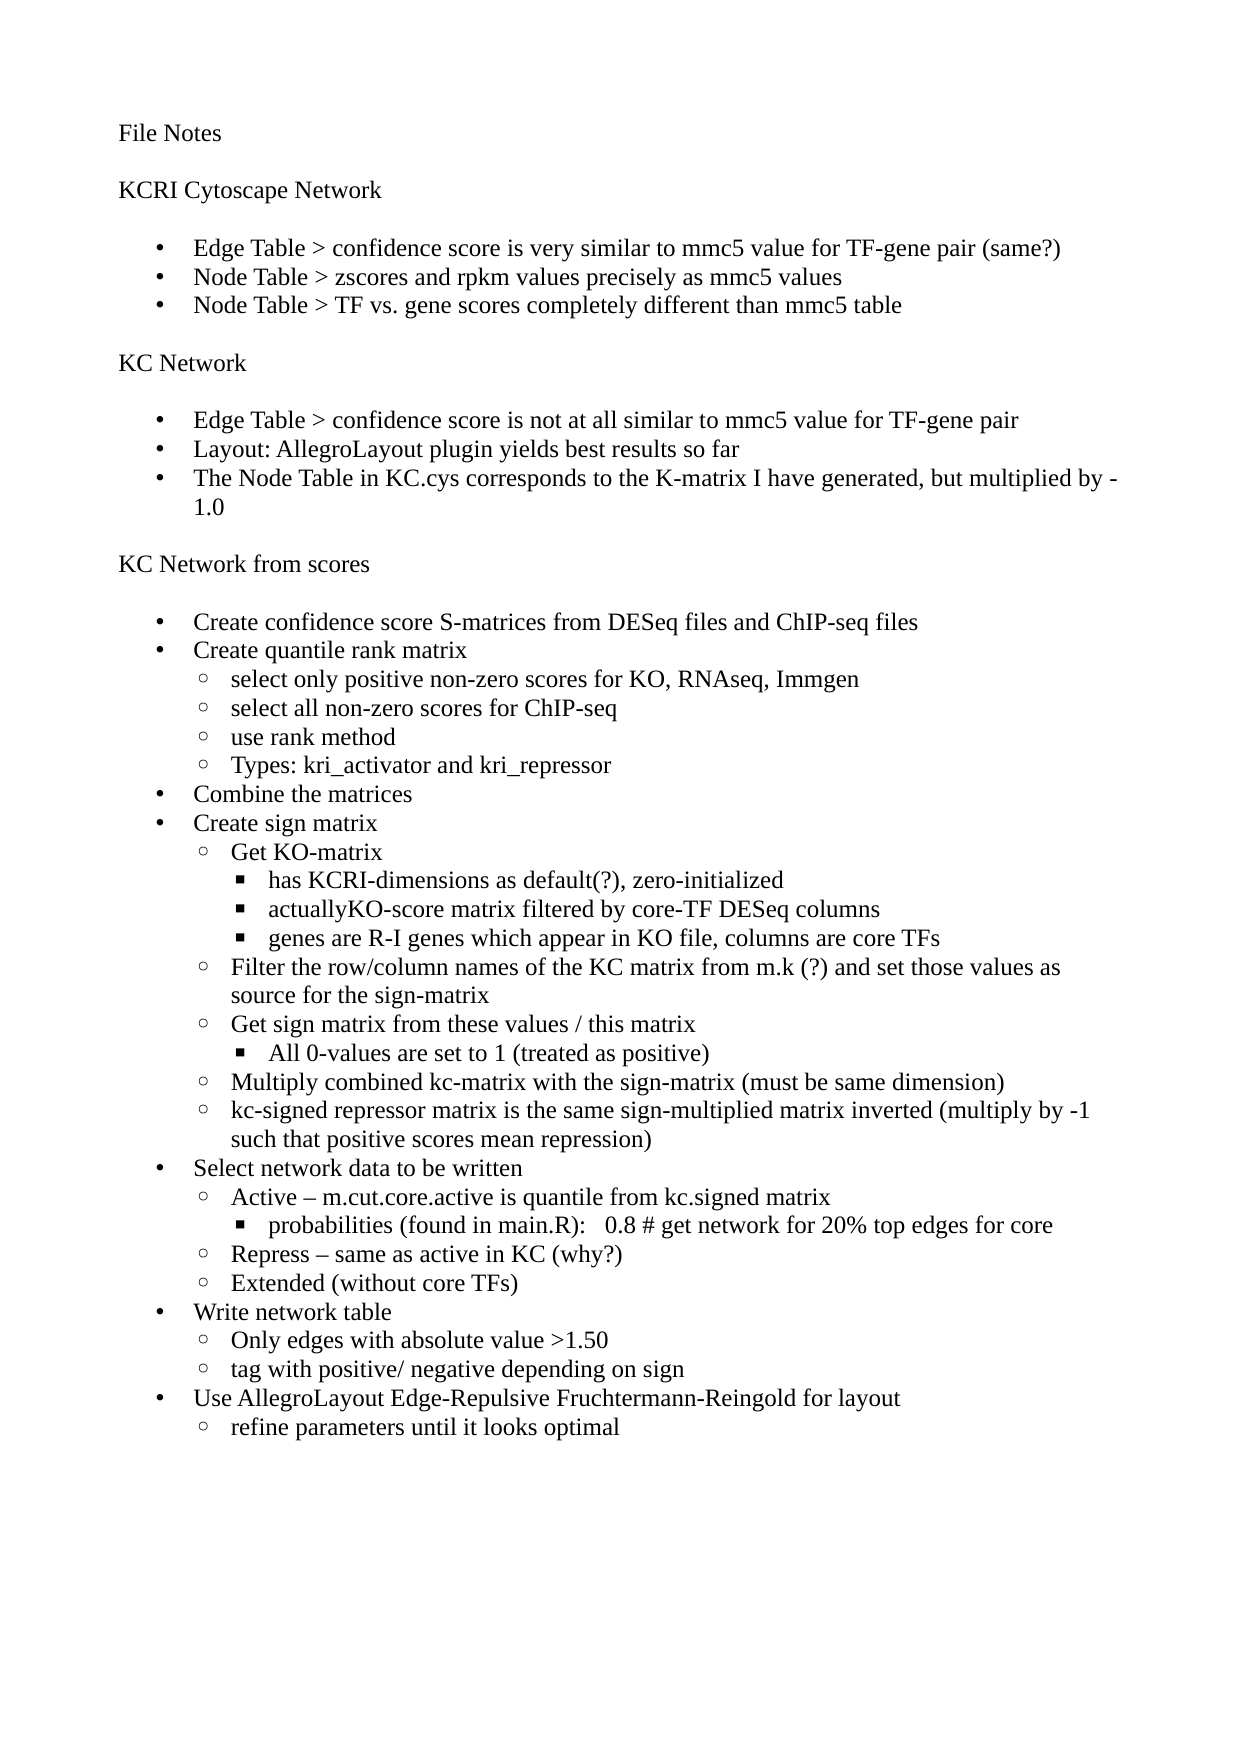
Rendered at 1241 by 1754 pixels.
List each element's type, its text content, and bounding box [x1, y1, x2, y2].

list Create quantile rank matrix [156, 636, 1122, 664]
list Node Table > TF vs. gene scores completely different than mmc5 table [156, 291, 1122, 319]
list has KCRI-dimensions as default(?), zero-initialized [231, 866, 1122, 894]
list Node Table > zscores and rpkm values precisely as mmc5 values [156, 262, 1122, 291]
list Combine the matrices [156, 779, 1122, 808]
list Write network table [156, 1297, 1122, 1326]
list actuallyKO-score matrix filtered by core-TF DESeq columns [231, 894, 1122, 923]
list kc-signed repressor matrix is the same sign-multiplied matrix inverted (multiply by -1 such that positive scores mean repression) [193, 1096, 1122, 1153]
list select only positive non-zero scores for KO, RNAseq, Immgen [193, 664, 1122, 693]
list Get KO-matrix [193, 837, 1122, 866]
list refine parameters until it looks optimal [193, 1412, 1122, 1441]
list All 0-values are set to 1 (treated as positive) [231, 1038, 1122, 1067]
list probabilities (found in main.R): 0.8 # get network for 20% top edges for core [231, 1211, 1122, 1239]
list use rank method [193, 722, 1122, 751]
list Create sign matrix [156, 808, 1122, 837]
list Only edges with absolute value >1.50 [193, 1326, 1122, 1354]
list genes are R-I genes which appear in KO file, columns are core TFs [231, 923, 1122, 952]
list Multiply combined kc-matrix with the sign-matrix (must be same dimension) [193, 1067, 1122, 1096]
list Edge Table > confidence score is very similar to mmc5 value for TF-gene pair (same?) [156, 233, 1122, 262]
list Filter the row/column names of the KC matrix from m.k (?) and set those values as source for the sign-matrix [193, 952, 1122, 1009]
list Repress – same as active in KC (why?) [193, 1239, 1122, 1268]
list select all non-zero scores for ChIP-seq [193, 693, 1122, 722]
list Edge Table > confidence score is not at all similar to mmc5 value for TF-gene pair [156, 406, 1122, 434]
text KC Network from scores [118, 549, 1122, 578]
text KCRI Cytoscape Network [118, 176, 1122, 204]
text KC Network [118, 348, 1122, 377]
list Use AllegroLayout Edge-Repulsive Fruchtermann-Reingold for layout [156, 1383, 1122, 1412]
list Extended (without core TFs) [193, 1268, 1122, 1297]
list tag with positive/ negative depending on sign [193, 1354, 1122, 1383]
text File Notes [118, 118, 1122, 147]
list Select network data to be written [156, 1153, 1122, 1182]
list Get sign matrix from these values / this matrix [193, 1009, 1122, 1038]
list Types: kri_activator and kri_repressor [193, 751, 1122, 779]
list The Node Table in KC.cys corresponds to the K-matrix I have generated, but multiplied by -1.0 [156, 463, 1122, 521]
list Active – m.cut.core.active is quantile from kc.signed matrix [193, 1182, 1122, 1211]
list Create confidence score S-matrices from DESeq files and ChIP-seq files [156, 607, 1122, 636]
list Layout: AllegroLayout plugin yields best results so far [156, 434, 1122, 463]
